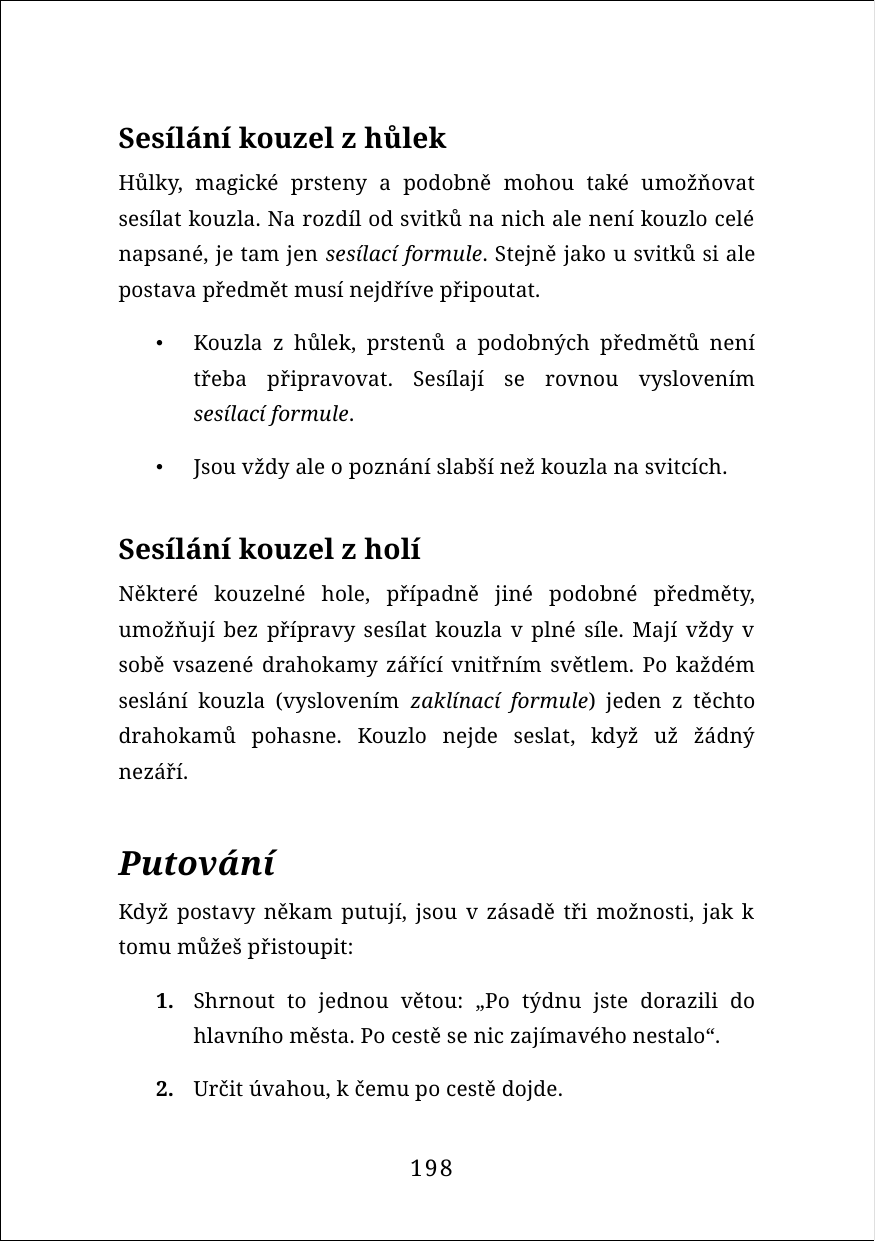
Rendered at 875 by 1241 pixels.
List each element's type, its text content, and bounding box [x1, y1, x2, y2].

subtitle Sesílání kouzel z hůlek [118, 118, 756, 157]
subtitle Sesílání kouzel z holí [118, 529, 756, 568]
subtitle Putování [118, 840, 756, 885]
text Některé kouzelné hole, případně jiné podobné předměty, umožňují bez přípravy sesílat kouzla v plné síle. Mají vždy v sobě vsazené drahokamy zářící vnitřním světlem. Po každém seslání kouzla (vyslovením zaklínací formule) jeden z těchto drahokamů pohasne. Kouzlo nejde seslat, když už žádný nezáří. [118, 579, 756, 785]
list Určit úvahou, k čemu po cestě dojde. [156, 1074, 756, 1103]
text Když postavy někam putují, jsou v zásadě tři možnosti, jak k tomu můžeš přistoupit: [118, 897, 756, 961]
list Jsou vždy ale o poznání slabší než kouzla na svitcích. [156, 452, 756, 481]
list Shrnout to jednou větou: „Po týdnu jste dorazili do hlavního města. Po cestě se nic zajímavého nestalo“. [156, 986, 756, 1050]
list Kouzla z hůlek, prstenů a podobných předmětů není třeba připravovat. Sesílají se rovnou vyslovením sesílací formule. [156, 328, 756, 428]
text Hůlky, magické prsteny a podobně mohou také umožňovat sesílat kouzla. Na rozdíl od svitků na nich ale není kouzlo celé napsané, je tam jen sesílací formule. Stejně jako u svitků si ale postava předmět musí nejdříve připoutat. [118, 168, 756, 303]
